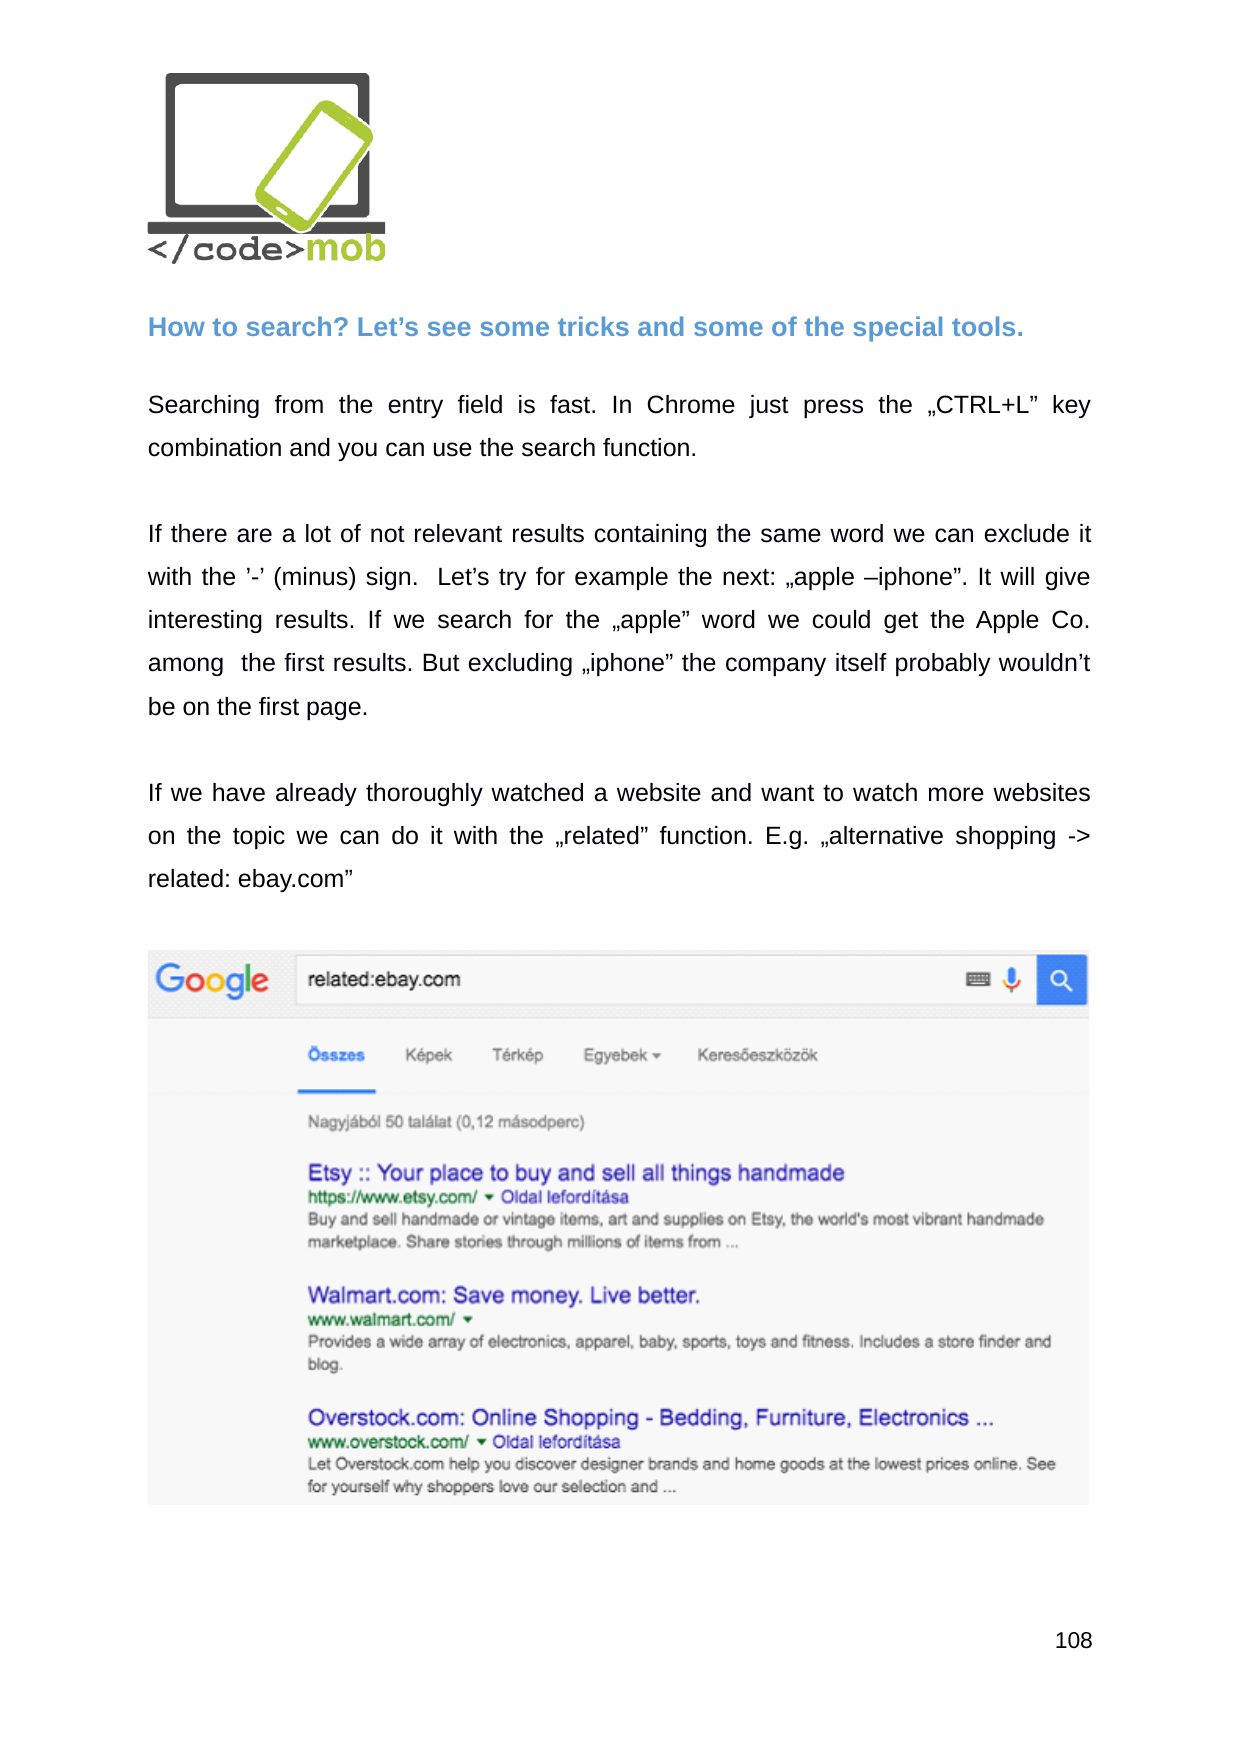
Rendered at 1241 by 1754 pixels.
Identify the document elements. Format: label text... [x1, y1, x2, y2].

picture [147, 950, 1090, 1505]
picture [147, 73, 386, 264]
text If there are a lot of not relevant results containing the same word we can exclude it with the ’-’ (minus) sign. Let’s try for example the next: „apple –iphone”. It will give interesting results. If we search for the „apple” word we could get the Apple Co. among the first results. But excluding „iphone” the company itself probably wouldn’t be on the first page. [148, 519, 1093, 720]
subtitle How to search? Let’s see some tricks and some of the special tools. [148, 311, 1093, 342]
text Searching from the entry field is fast. In Chrome just press the „CTRL+L” key combination and you can use the search function. [148, 389, 1093, 461]
text If we have already thoroughly watched a website and want to watch more websites on the topic we can do it with the „related” function. E.g. „alternative shopping -> related: ebay.com” [148, 778, 1093, 893]
